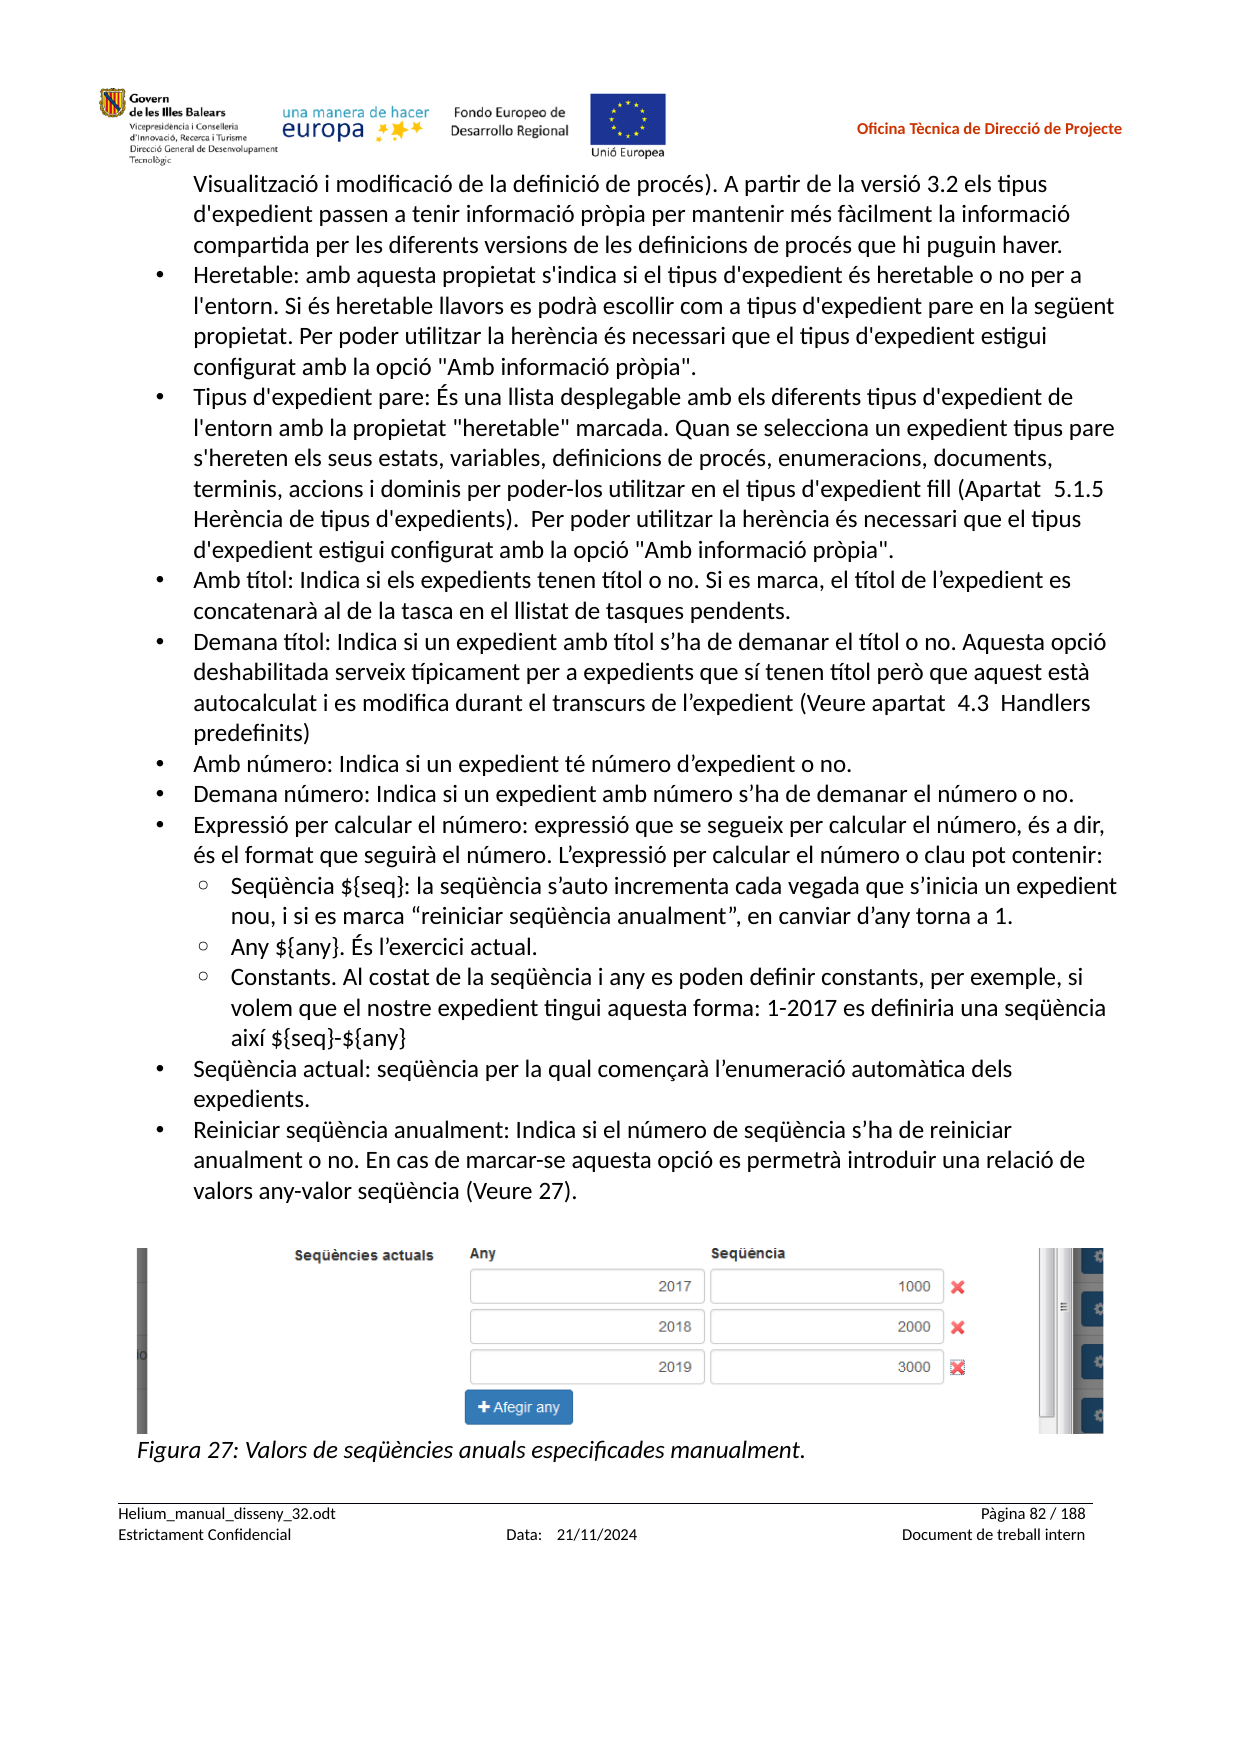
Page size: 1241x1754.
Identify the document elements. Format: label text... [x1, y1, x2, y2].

list Heretable: amb aquesta propietat s'indica si el tipus d'expedient és heretable o no per a l'entorn. Si és heretable llavors es podrà escollir com a tipus d'expedient pare en la següent propietat. Per poder utilitzar la herència és necessari que el tipus d'expedient estigui configurat amb la opció "Amb informació pròpia". [156, 259, 1122, 382]
list Demana títol: Indica si un expedient amb títol s’ha de demanar el títol o no. Aquesta opció deshabilitada serveix típicament per a expedients que sí tenen títol però que aquest està autocalculat i es modifica durant el transcurs de l’expedient (Veure apartat 4.3 Handlers predefinits) [156, 626, 1122, 748]
list Seqüència ${seq}: la seqüència s’auto incrementa cada vegada que s’inicia un expedient nou, i si es marca “reiniciar seqüència anualment”, en canviar d’any torna a 1. [193, 870, 1122, 931]
picture [136, 1248, 1104, 1434]
list Expressió per calcular el número: expressió que se segueix per calcular el número, és a dir, és el format que seguirà el número. L’expressió per calcular el número o clau pot contenir: [156, 809, 1122, 870]
list Visualització i modificació de la definició de procés). A partir de la versió 3.2 els tipus d'expedient passen a tenir informació pròpia per mantenir més fàcilment la informació compartida per les diferents versions de les definicions de procés que hi puguin haver. [156, 168, 1122, 259]
list Amb número: Indica si un expedient té número d’expedient o no. [156, 748, 1122, 778]
list Reiniciar seqüència anualment: Indica si el número de seqüència s’ha de reiniciar anualment o no. En cas de marcar-se aquesta opció es permetrà introduir una relació de valors any-valor seqüència (Veure 27). [156, 1114, 1122, 1206]
list Seqüència actual: seqüència per la qual començarà l’enumeració automàtica dels expedients. [156, 1053, 1122, 1114]
list Figura 27: Valors de seqüències anuals especificades manualment. [137, 1434, 1103, 1464]
list Tipus d'expedient pare: És una llista desplegable amb els diferents tipus d'expedient de l'entorn amb la propietat "heretable" marcada. Quan se selecciona un expedient tipus pare s'hereten els seus estats, variables, definicions de procés, enumeracions, documents, terminis, accions i dominis per poder-los utilitzar en el tipus d'expedient fill (Apartat 5.1.5 Herència de tipus d'expedients). Per poder utilitzar la herència és necessari que el tipus d'expedient estigui configurat amb la opció "Amb informació pròpia". [156, 382, 1122, 565]
list [137, 1236, 1103, 1248]
list Amb títol: Indica si els expedients tenen títol o no. Si es marca, el títol de l’expedient es concatenarà al de la tasca en el llistat de tasques pendents. [156, 565, 1122, 626]
list Demana número: Indica si un expedient amb número s’ha de demanar el número o no. [156, 778, 1122, 809]
list Any ${any}. És l’exercici actual. [193, 931, 1122, 961]
picture [99, 87, 668, 166]
list Constants. Al costat de la seqüència i any es poden definir constants, per exemple, si volem que el nostre expedient tingui aquesta forma: 1-2017 es definiria una seqüència així ${seq}-${any} [193, 961, 1122, 1053]
